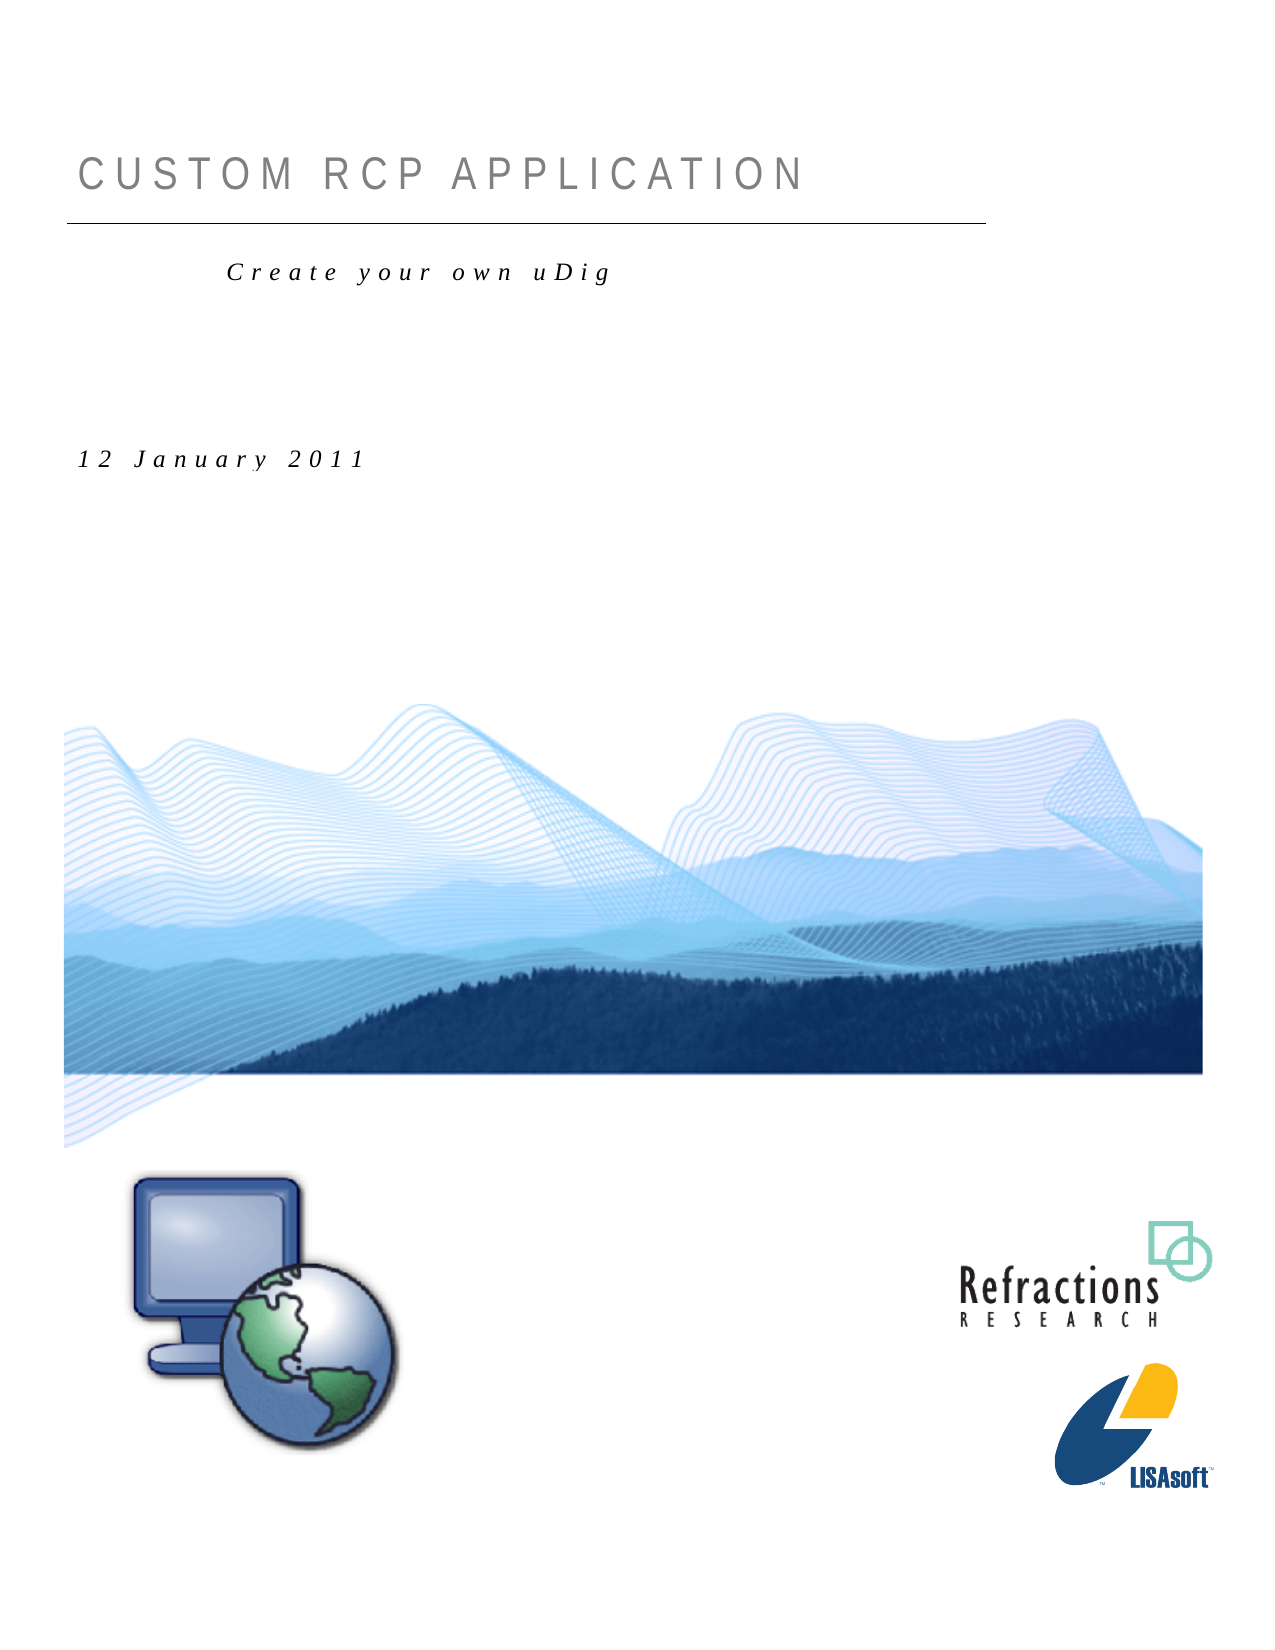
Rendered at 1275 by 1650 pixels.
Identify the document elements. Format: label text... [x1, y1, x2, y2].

subtitle Create your own uDig [226, 248, 1161, 285]
subtitle 12 January 2011 [77, 435, 508, 471]
picture [77, 1170, 404, 1455]
picture [1054, 1363, 1214, 1488]
picture [63, 704, 1203, 1148]
title Custom RCP Application [77, 147, 1170, 199]
picture [960, 1221, 1213, 1328]
